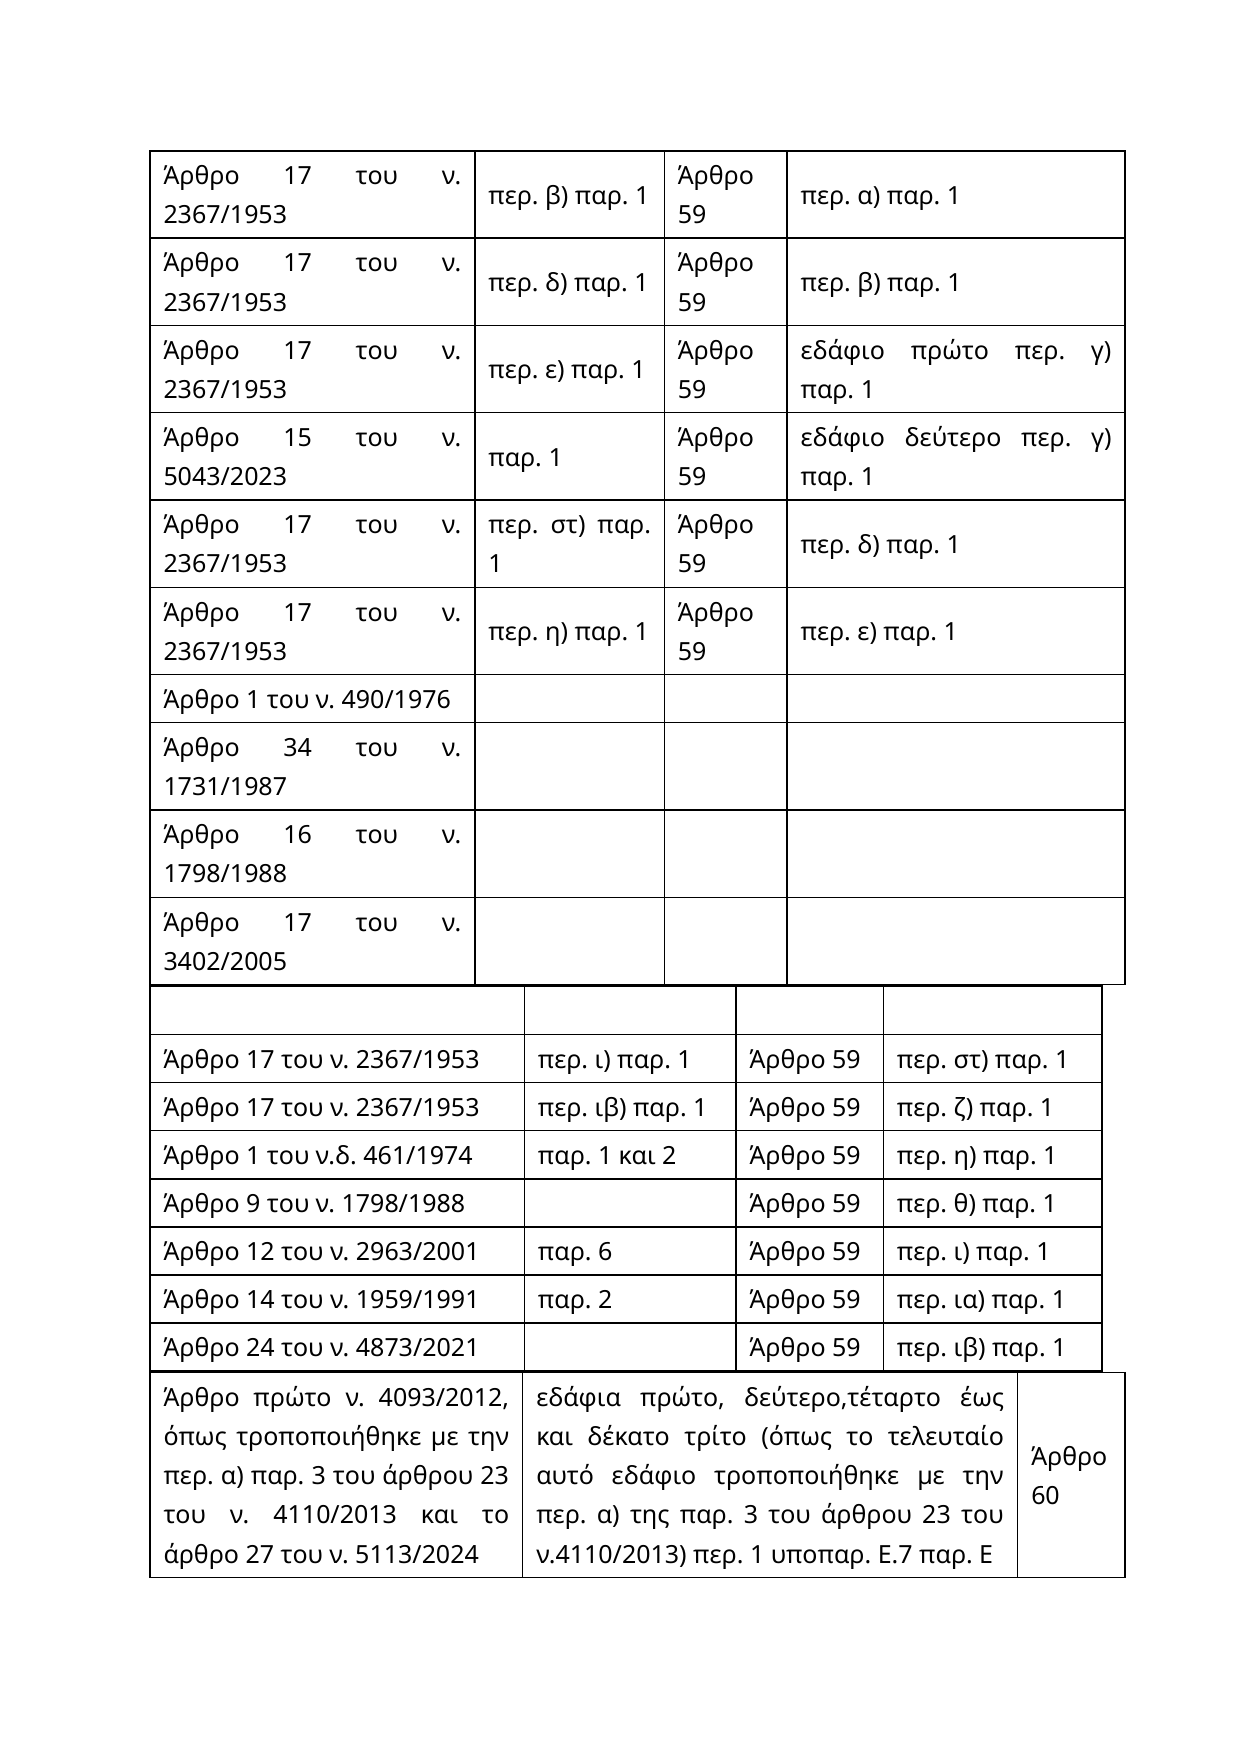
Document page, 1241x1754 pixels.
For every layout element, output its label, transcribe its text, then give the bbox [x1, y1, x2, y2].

table_cell Άρθρο 12 του ν. 2963/2001 [151, 1228, 524, 1274]
table_cell [665, 811, 786, 896]
table_cell Άρθρο 59 [665, 326, 786, 412]
table_cell Άρθρο 59 [665, 588, 786, 674]
table_cell Άρθρο 59 [737, 1083, 883, 1130]
table_cell περ. α) παρ. 1 [788, 152, 1124, 237]
table_cell εδάφιο δεύτερο περ. γ) παρ. 1 [788, 413, 1124, 499]
table_cell Άρθρο 17 του ν. 2367/1953 [151, 588, 474, 674]
table_cell περ. στ) παρ. 1 [884, 1035, 1101, 1082]
table_cell εδάφιο πρώτο περ. γ) παρ. 1 [788, 326, 1124, 412]
table_cell Άρθρο 16 του ν. 1798/1988 [151, 811, 474, 896]
table_cell περ. η) παρ. 1 [884, 1131, 1101, 1178]
table_cell περ. ι) παρ. 1 [525, 1035, 735, 1082]
table_cell περ. η) παρ. 1 [476, 588, 664, 674]
table_cell Άρθρο 17 του ν. 2367/1953 [151, 1035, 524, 1082]
table_cell περ. ι) παρ. 1 [884, 1228, 1101, 1274]
table_cell Άρθρο 9 του ν. 1798/1988 [151, 1180, 524, 1226]
table_cell περ. β) παρ. 1 [788, 239, 1124, 324]
table_cell [665, 898, 786, 984]
table_cell περ. ζ) παρ. 1 [884, 1083, 1101, 1130]
table_cell παρ. 2 [525, 1276, 735, 1322]
table_cell περ. δ) παρ. 1 [788, 501, 1124, 586]
table_cell περ. ε) παρ. 1 [476, 326, 664, 412]
table_cell Άρθρο 1 του ν.δ. 461/1974 [151, 1131, 524, 1178]
table_cell Άρθρο 14 του ν. 1959/1991 [151, 1276, 524, 1322]
table_cell Άρθρο 15 του ν. 5043/2023 [151, 413, 474, 499]
table_cell Άρθρο 17 του ν. 3402/2005 [151, 898, 474, 984]
table_cell Άρθρο 59 [737, 1131, 883, 1178]
table_cell Άρθρο 17 του ν. 2367/1953 [151, 326, 474, 412]
table_cell Άρθρο 59 [665, 239, 786, 324]
table_cell [788, 675, 1124, 722]
table_cell [788, 898, 1124, 984]
table_cell Άρθρο 34 του ν. 1731/1987 [151, 723, 474, 809]
table_cell Άρθρο 59 [737, 1228, 883, 1274]
table_cell περ. στ) παρ. 1 [476, 501, 664, 586]
table_cell Άρθρο 17 του ν. 2367/1953 [151, 501, 474, 586]
table_cell παρ. 6 [525, 1228, 735, 1274]
table_cell [525, 1180, 735, 1226]
table_cell παρ. 1 και 2 [525, 1131, 735, 1178]
table_cell παρ. 1 [476, 413, 664, 499]
table_header Άρθρο 60 [1018, 1373, 1124, 1577]
table_cell Άρθρο 59 [665, 413, 786, 499]
table_cell Άρθρο 59 [737, 1035, 883, 1082]
table_header Άρθρο πρώτο ν. 4093/2012, όπως τροποποιήθηκε με την περ. α) παρ. 3 του άρθρου 23 του ν. 4110/2013 και το άρθρο 27 του ν. 5113/2024 [151, 1373, 522, 1577]
table_cell περ. ε) παρ. 1 [788, 588, 1124, 674]
table_cell Άρθρο 17 του ν. 2367/1953 [151, 152, 474, 237]
table_cell Άρθρο 1 του ν. 490/1976 [151, 675, 474, 722]
table_cell [525, 1324, 735, 1370]
table_cell [665, 723, 786, 809]
table_cell [788, 811, 1124, 896]
table_header [884, 987, 1101, 1033]
table_cell [665, 675, 786, 722]
table_cell περ. β) παρ. 1 [476, 152, 664, 237]
table_cell [476, 898, 664, 984]
table_cell [476, 675, 664, 722]
table_cell Άρθρο 59 [737, 1180, 883, 1226]
table_cell Άρθρο 59 [665, 152, 786, 237]
table_cell [476, 723, 664, 809]
table_cell Άρθρο 17 του ν. 2367/1953 [151, 239, 474, 324]
table_cell [476, 811, 664, 896]
table_header [151, 987, 524, 1033]
table_cell Άρθρο 59 [665, 501, 786, 586]
table_header [525, 987, 735, 1033]
table_cell περ. ιβ) παρ. 1 [525, 1083, 735, 1130]
table_cell περ. δ) παρ. 1 [476, 239, 664, 324]
table_cell περ. θ) παρ. 1 [884, 1180, 1101, 1226]
table_cell περ. ιβ) παρ. 1 [884, 1324, 1101, 1370]
table_cell Άρθρο 17 του ν. 2367/1953 [151, 1083, 524, 1130]
table_cell Άρθρο 59 [737, 1276, 883, 1322]
table_cell [788, 723, 1124, 809]
table_header εδάφια πρώτο, δεύτερο,τέταρτο έως και δέκατο τρίτο (όπως το τελευταίο αυτό εδάφιο τροποποιήθηκε με την περ. α) της παρ. 3 του άρθρου 23 του ν.4110/2013) περ. 1 υποπαρ. Ε.7 παρ. Ε [523, 1373, 1017, 1577]
table_cell Άρθρο 24 του ν. 4873/2021 [151, 1324, 524, 1370]
table_cell περ. ια) παρ. 1 [884, 1276, 1101, 1322]
table_header [737, 987, 883, 1033]
table_cell Άρθρο 59 [737, 1324, 883, 1370]
